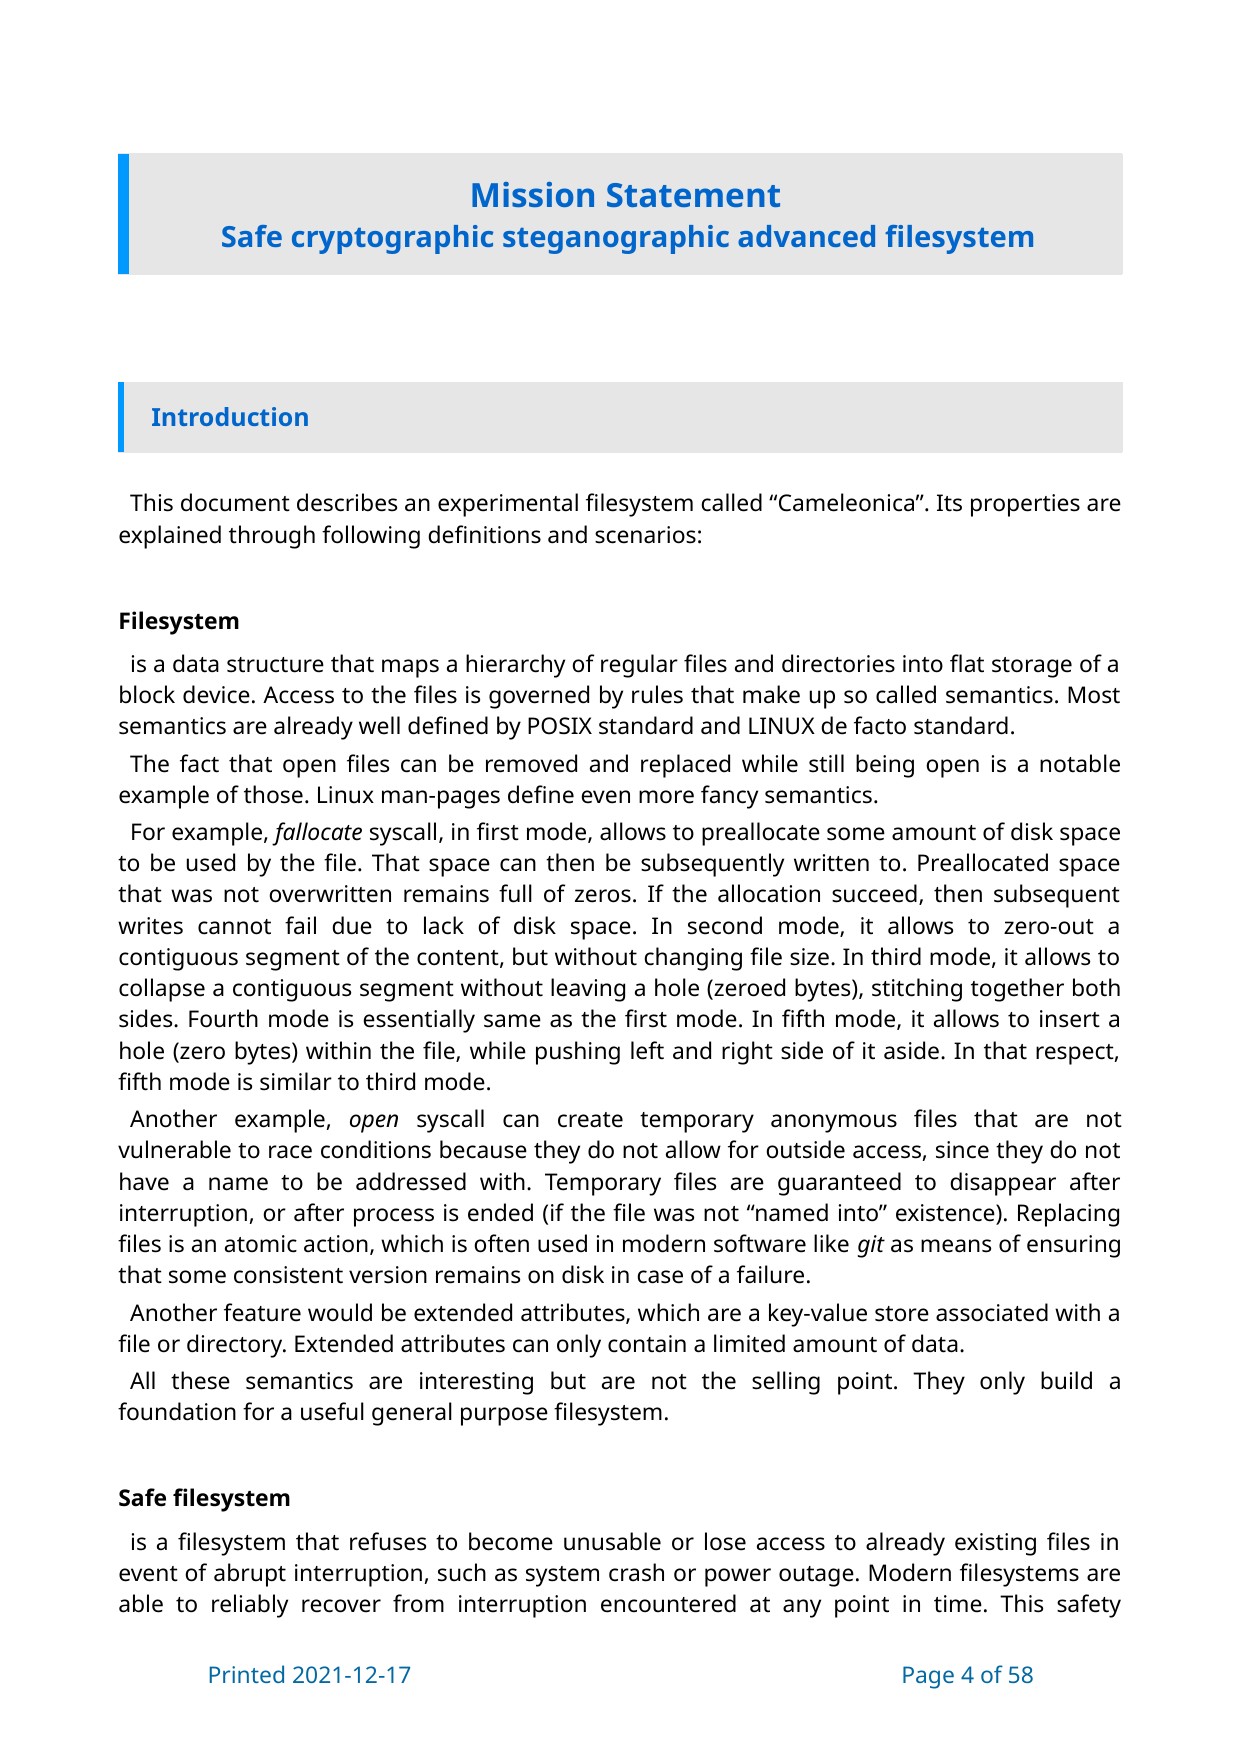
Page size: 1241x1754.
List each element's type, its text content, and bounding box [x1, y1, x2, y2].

text is a data structure that maps a hierarchy of regular files and directories into flat storage of a block device. Access to the files is governed by rules that make up so called semantics. Most semantics are already well defined by POSIX standard and LINUX de facto standard. [118, 648, 1122, 742]
text is a filesystem that refuses to become unusable or lose access to already existing files in event of abrupt interruption, such as system crash or power outage. Modern filesystems are able to reliably recover from interruption encountered at any point in time. This safety [118, 1525, 1122, 1619]
subtitle Filesystem [118, 605, 1122, 636]
text All these semantics are interesting but are not the selling point. They only build a foundation for a useful general purpose filesystem. [118, 1365, 1122, 1427]
text Another feature would be extended attributes, which are a key-value store associated with a file or directory. Extended attributes can only contain a limited amount of data. [118, 1297, 1122, 1359]
subtitle Safe filesystem [118, 1482, 1122, 1514]
text This document describes an experimental filesystem called “Cameleonica”. Its properties are explained through following definitions and scenarios: [118, 487, 1122, 550]
text Another example, open syscall can create temporary anonymous files that are not vulnerable to race conditions because they do not allow for outside access, since they do not have a name to be addressed with. Temporary files are guaranteed to disappear after interruption, or after process is ended (if the file was not “named into” existence). Replacing files is an atomic action, which is often used in modern software like git as means of ensuring that some consistent version remains on disk in case of a failure. [118, 1103, 1122, 1291]
subtitle Introduction [124, 383, 1122, 452]
text For example, fallocate syscall, in first mode, allows to preallocate some amount of disk space to be used by the file. That space can then be subsequently written to. Preallocated space that was not overwritten remains full of zeros. If the allocation succeed, then subsequent writes cannot fail due to lack of disk space. In second mode, it allows to zero-out a contiguous segment of the content, but without changing file size. In third mode, it allows to collapse a contiguous segment without leaving a hole (zeroed bytes), stitching together both sides. Fourth mode is essentially same as the first mode. In fifth mode, it allows to insert a hole (zero bytes) within the file, while pushing left and right side of it aside. In that respect, fifth mode is similar to third mode. [118, 816, 1122, 1097]
text The fact that open files can be removed and replaced while still being open is a notable example of those. Linux man-pages define even more fancy semantics. [118, 747, 1122, 810]
subtitle Mission Statement Safe cryptographic steganographic advanced filesystem [129, 155, 1122, 274]
